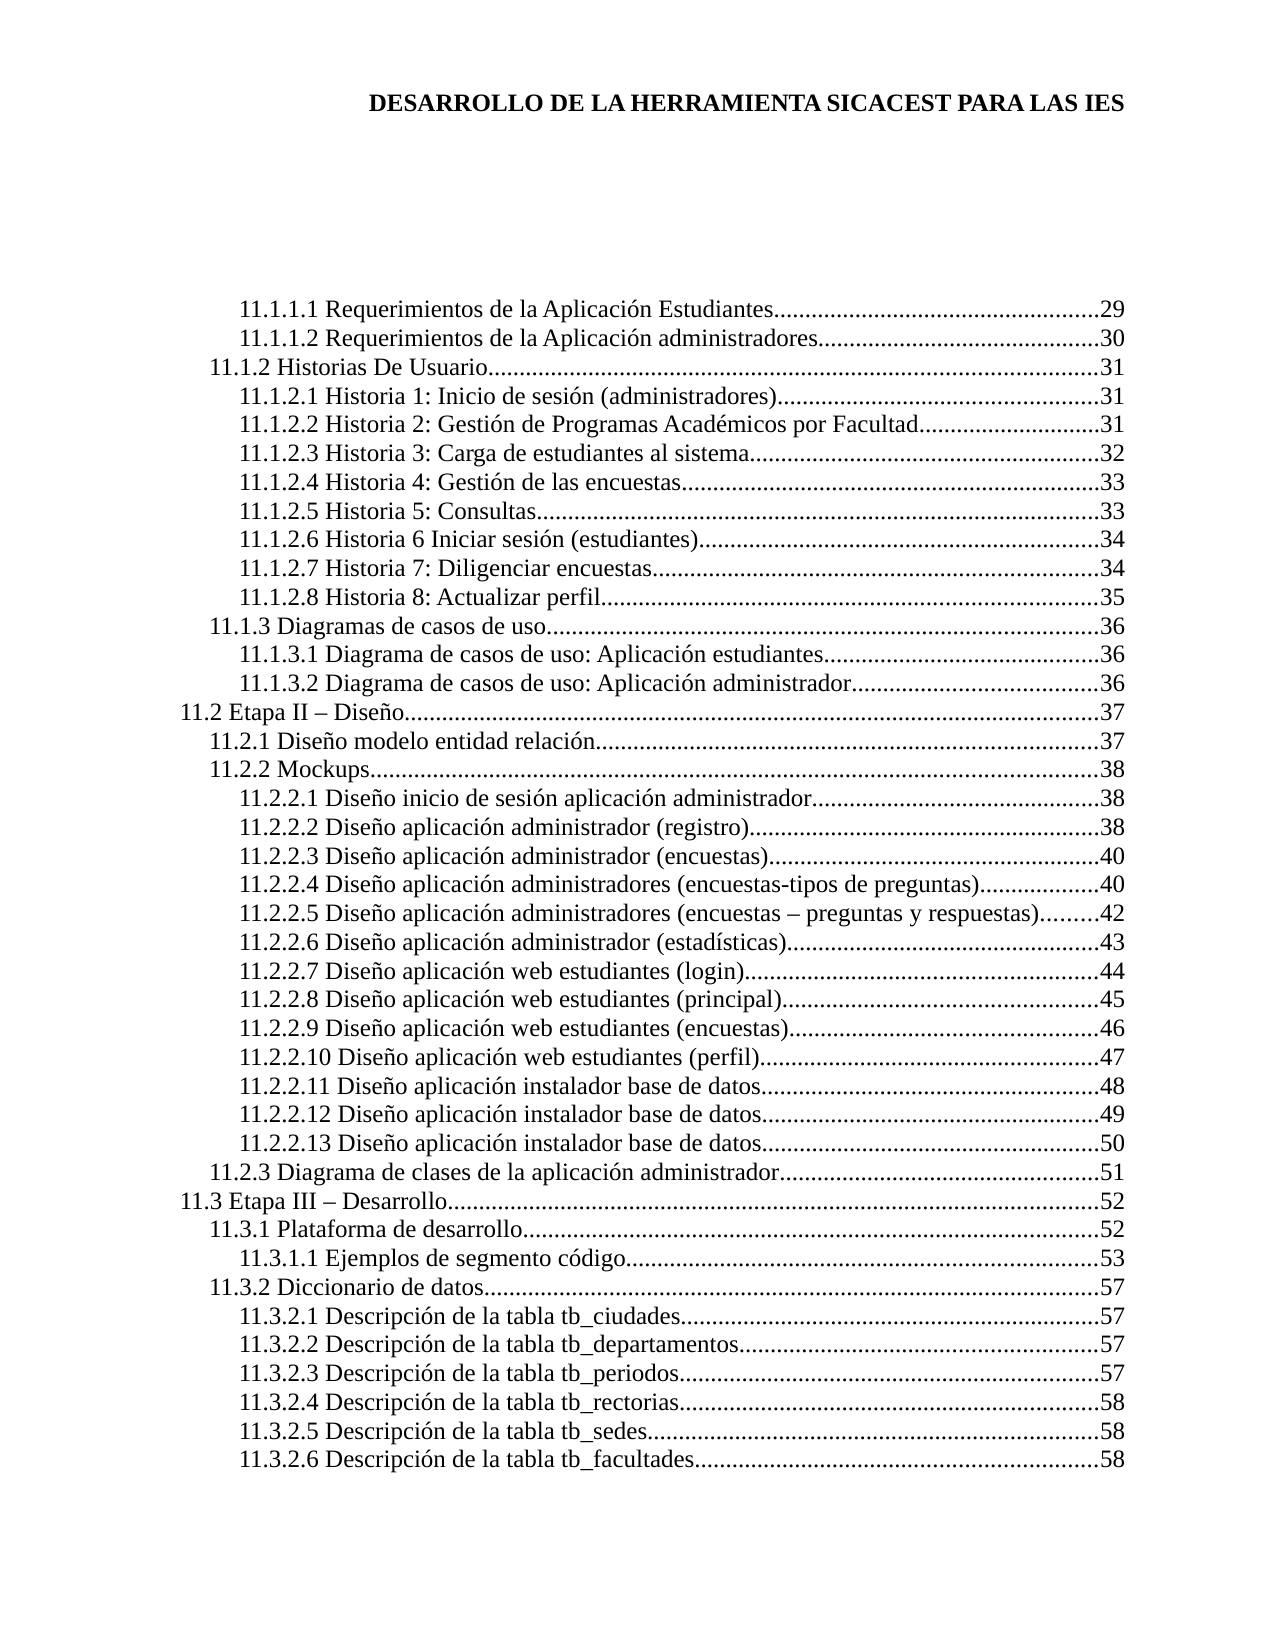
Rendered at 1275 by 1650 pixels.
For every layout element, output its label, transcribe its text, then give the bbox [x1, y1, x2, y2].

text 11.2.2.1 Diseño inicio de sesión aplicación administrador 38 [238, 783, 1125, 812]
text 11.2.2.8 Diseño aplicación web estudiantes (principal) 45 [238, 984, 1125, 1013]
text 11.1.2.2 Historia 2: Gestión de Programas Académicos por Facultad 31 [238, 409, 1125, 438]
text 11.3.1.1 Ejemplos de segmento código 53 [238, 1243, 1125, 1272]
text 11.2.2.3 Diseño aplicación administrador (encuestas) 40 [238, 841, 1125, 869]
text 11.1.3 Diagramas de casos de uso. 36 [209, 611, 1125, 639]
text 11.2.2.12 Diseño aplicación instalador base de datos 49 [238, 1099, 1125, 1128]
text 11.1.3.2 Diagrama de casos de uso: Aplicación administrador 36 [238, 668, 1125, 697]
text 11.1.2.4 Historia 4: Gestión de las encuestas 33 [238, 467, 1125, 496]
text 11.1.2.5 Historia 5: Consultas 33 [238, 496, 1125, 524]
text 11.2.2.7 Diseño aplicación web estudiantes (login) 44 [238, 956, 1125, 984]
text 11.2 Etapa II – Diseño 37 [179, 697, 1125, 726]
text 11.2.2.9 Diseño aplicación web estudiantes (encuestas) 46 [238, 1013, 1125, 1042]
text 11.3.2.1 Descripción de la tabla tb_ciudades 57 [238, 1301, 1125, 1329]
text 11.1.2.6 Historia 6 Iniciar sesión (estudiantes) 34 [238, 524, 1125, 553]
text 11.2.2.6 Diseño aplicación administrador (estadísticas) 43 [238, 927, 1125, 956]
text 11.3.2.6 Descripción de la tabla tb_facultades 58 [238, 1444, 1125, 1473]
text 11.3.2.5 Descripción de la tabla tb_sedes 58 [238, 1416, 1125, 1444]
text 11.3 Etapa III – Desarrollo 52 [179, 1186, 1125, 1214]
text 11.1.2 Historias De Usuario 31 [209, 352, 1125, 381]
text 11.2.2.10 Diseño aplicación web estudiantes (perfil) 47 [238, 1042, 1125, 1071]
text 11.3.2.2 Descripción de la tabla tb_departamentos 57 [238, 1329, 1125, 1358]
text 11.1.2.1 Historia 1: Inicio de sesión (administradores) 31 [238, 381, 1125, 409]
text 11.2.2.2 Diseño aplicación administrador (registro) 38 [238, 812, 1125, 841]
text 11.2.2.4 Diseño aplicación administradores (encuestas-tipos de preguntas) 40 [238, 869, 1125, 898]
text 11.2.3 Diagrama de clases de la aplicación administrador 51 [209, 1157, 1125, 1186]
text 11.2.2.13 Diseño aplicación instalador base de datos 50 [238, 1128, 1125, 1157]
text 11.1.3.1 Diagrama de casos de uso: Aplicación estudiantes 36 [238, 639, 1125, 668]
text 11.1.1.2 Requerimientos de la Aplicación administradores 30 [238, 323, 1125, 352]
text 11.3.2 Diccionario de datos 57 [209, 1272, 1125, 1301]
text 11.2.1 Diseño modelo entidad relación 37 [209, 726, 1125, 754]
text 11.3.2.3 Descripción de la tabla tb_periodos 57 [238, 1358, 1125, 1387]
text 11.3.2.4 Descripción de la tabla tb_rectorias 58 [238, 1387, 1125, 1416]
text 11.2.2.11 Diseño aplicación instalador base de datos 48 [238, 1071, 1125, 1099]
text 11.2.2.5 Diseño aplicación administradores (encuestas – preguntas y respuestas) 42 [238, 898, 1125, 927]
text 11.3.1 Plataforma de desarrollo 52 [209, 1214, 1125, 1243]
text 11.2.2 Mockups 38 [209, 754, 1125, 783]
text 11.1.2.3 Historia 3: Carga de estudiantes al sistema 32 [238, 438, 1125, 467]
text 11.1.2.8 Historia 8: Actualizar perfil 35 [238, 582, 1125, 611]
text 11.1.2.7 Historia 7: Diligenciar encuestas 34 [238, 553, 1125, 582]
text 11.1.1.1 Requerimientos de la Aplicación Estudiantes 29 [238, 294, 1125, 323]
